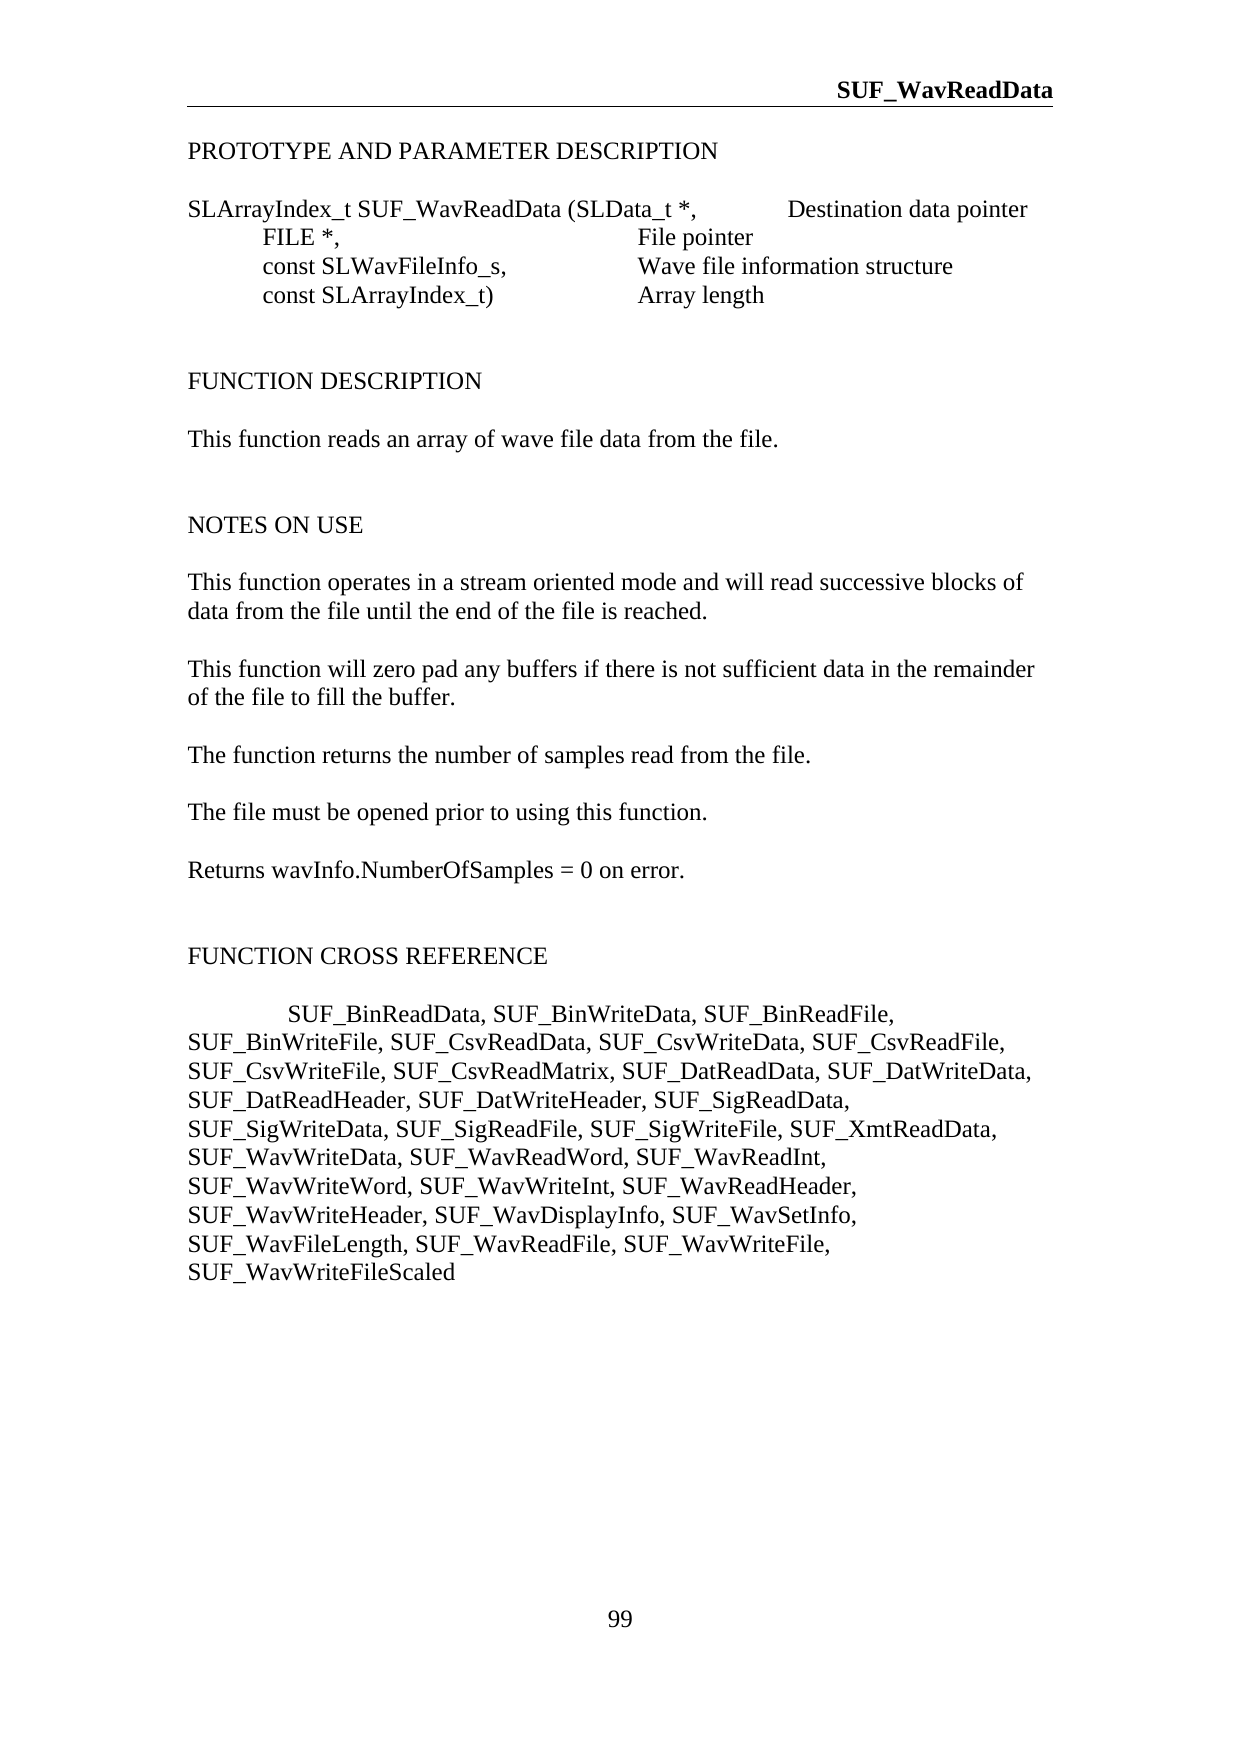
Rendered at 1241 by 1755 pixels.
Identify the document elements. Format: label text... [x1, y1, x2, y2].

text FILE *, File pointer [187, 222, 1053, 251]
text NOTES ON USE [187, 510, 1053, 539]
text PROTOTYPE AND PARAMETER DESCRIPTION [187, 136, 1053, 165]
text The function returns the number of samples read from the file. [187, 740, 1053, 769]
subtitle SUF_WavReadData [187, 75, 1053, 106]
text Returns wavInfo.NumberOfSamples = 0 on error. [187, 855, 1053, 884]
text The file must be opened prior to using this function. [187, 797, 1053, 826]
text const SLWavFileInfo_s, Wave file information structure [187, 251, 1053, 280]
text SLArrayIndex_t SUF_WavReadData (SLData_t *, Destination data pointer [187, 194, 1053, 222]
text FUNCTION CROSS REFERENCE [187, 941, 1053, 970]
text This function will zero pad any buffers if there is not sufficient data in the remainder of the file to fill the buffer. [187, 654, 1053, 711]
text const SLArrayIndex_t) Array length [187, 280, 1053, 309]
text This function reads an array of wave file data from the file. [187, 424, 1053, 452]
text This function operates in a stream oriented mode and will read successive blocks of data from the file until the end of the file is reached. [187, 567, 1053, 625]
text SUF_BinReadData, SUF_BinWriteData, SUF_BinReadFile, SUF_BinWriteFile, SUF_CsvReadData, SUF_CsvWriteData, SUF_CsvReadFile, SUF_CsvWriteFile, SUF_CsvReadMatrix, SUF_DatReadData, SUF_DatWriteData, SUF_DatReadHeader, SUF_DatWriteHeader, SUF_SigReadData, SUF_SigWriteData, SUF_SigReadFile, SUF_SigWriteFile, SUF_XmtReadData, SUF_WavWriteData, SUF_WavReadWord, SUF_WavReadInt, SUF_WavWriteWord, SUF_WavWriteInt, SUF_WavReadHeader, SUF_WavWriteHeader, SUF_WavDisplayInfo, SUF_WavSetInfo, SUF_WavFileLength, SUF_WavReadFile, SUF_WavWriteFile, SUF_WavWriteFileScaled [187, 999, 1053, 1286]
text FUNCTION DESCRIPTION [187, 366, 1053, 395]
